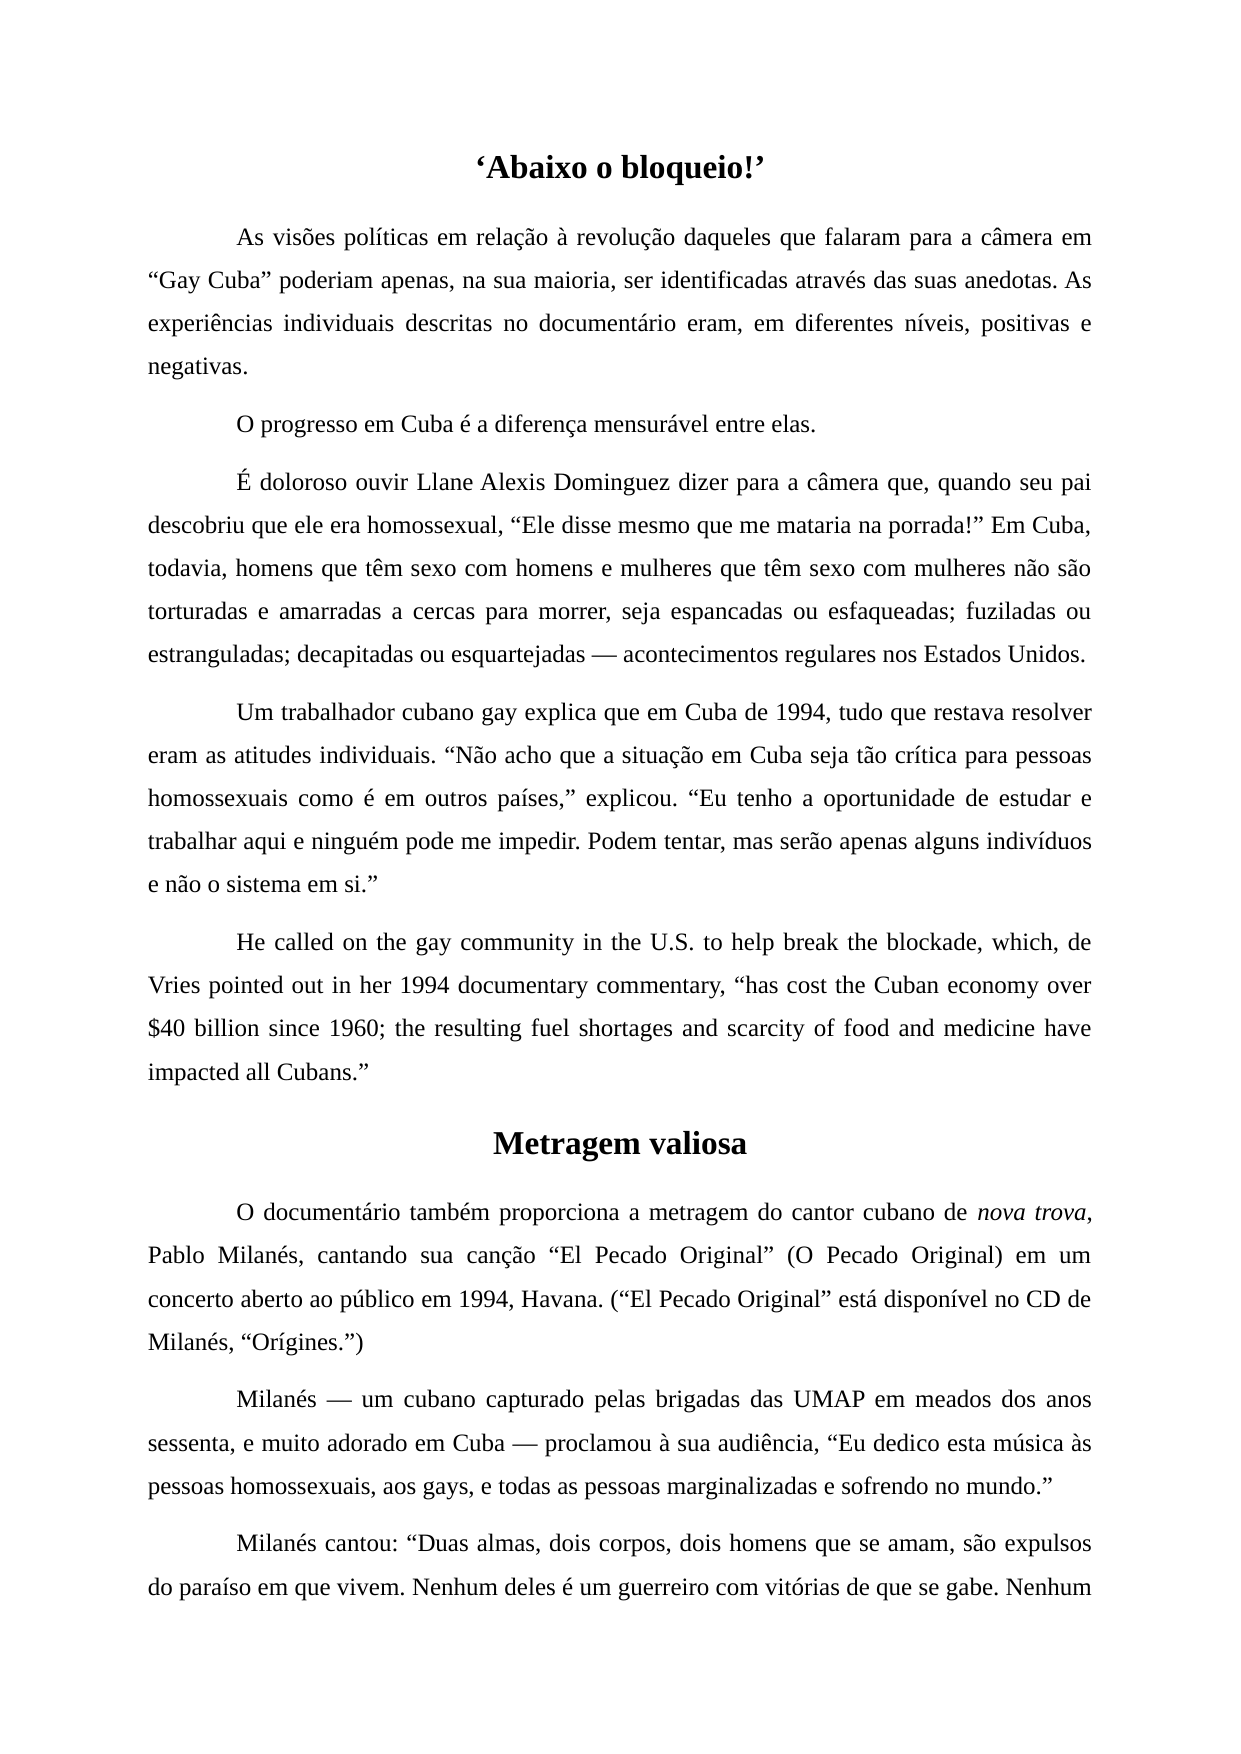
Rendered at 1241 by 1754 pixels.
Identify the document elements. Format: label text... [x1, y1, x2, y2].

text Um trabalhador cubano gay explica que em Cuba de 1994, tudo que restava resolver eram as atitudes individuais. “Não acho que a situação em Cuba seja tão crítica para pessoas homossexuais como é em outros países,” explicou. “Eu tenho a oportunidade de estudar e trabalhar aqui e ninguém pode me impedir. Podem tentar, mas serão apenas alguns indivíduos e não o sistema em si.” [148, 697, 1093, 898]
text O progresso em Cuba é a diferença mensurável entre elas. [148, 409, 1093, 438]
text As visões políticas em relação à revolução daqueles que falaram para a câmera em “Gay Cuba” poderiam apenas, na sua maioria, ser identificadas através das suas anedotas. As experiências individuais descritas no documentário eram, em diferentes níveis, positivas e negativas. [148, 222, 1093, 380]
text Milanés — um cubano capturado pelas brigadas das UMAP em meados dos anos sessenta, e muito adorado em Cuba — proclamou à sua audiência, “Eu dedico esta música às pessoas homossexuais, aos gays, e todas as pessoas marginalizadas e sofrendo no mundo.” [148, 1384, 1093, 1499]
text É doloroso ouvir Llane Alexis Dominguez dizer para a câmera que, quando seu pai descobriu que ele era homossexual, “Ele disse mesmo que me mataria na porrada!” Em Cuba, todavia, homens que têm sexo com homens e mulheres que têm sexo com mulheres não são torturadas e amarradas a cercas para morrer, seja espancadas ou esfaqueadas; fuziladas ou estranguladas; decapitadas ou esquartejadas — acontecimentos regulares nos Estados Unidos. [148, 467, 1093, 668]
text Milanés cantou: “Duas almas, dois corpos, dois homens que se amam, são expulsos do paraíso em que vivem. Nenhum deles é um guerreiro com vitórias de que se gabe. Nenhum [148, 1528, 1093, 1600]
subtitle Metragem valiosa [148, 1123, 1093, 1161]
text O documentário também proporciona a metragem do cantor cubano de nova trova, Pablo Milanés, cantando sua canção “El Pecado Original” (O Pecado Original) em um concerto aberto ao público em 1994, Havana. (“El Pecado Original” está disponível no CD de Milanés, “Orígines.”) [148, 1197, 1093, 1356]
text He called on the gay community in the U.S. to help break the blockade, which, de Vries pointed out in her 1994 documentary commentary, “has cost the Cuban economy over $40 billion since 1960; the resulting fuel shortages and scarcity of food and medicine have impacted all Cubans.” [148, 927, 1093, 1085]
subtitle ‘Abaixo o bloqueio!’ [148, 148, 1093, 186]
